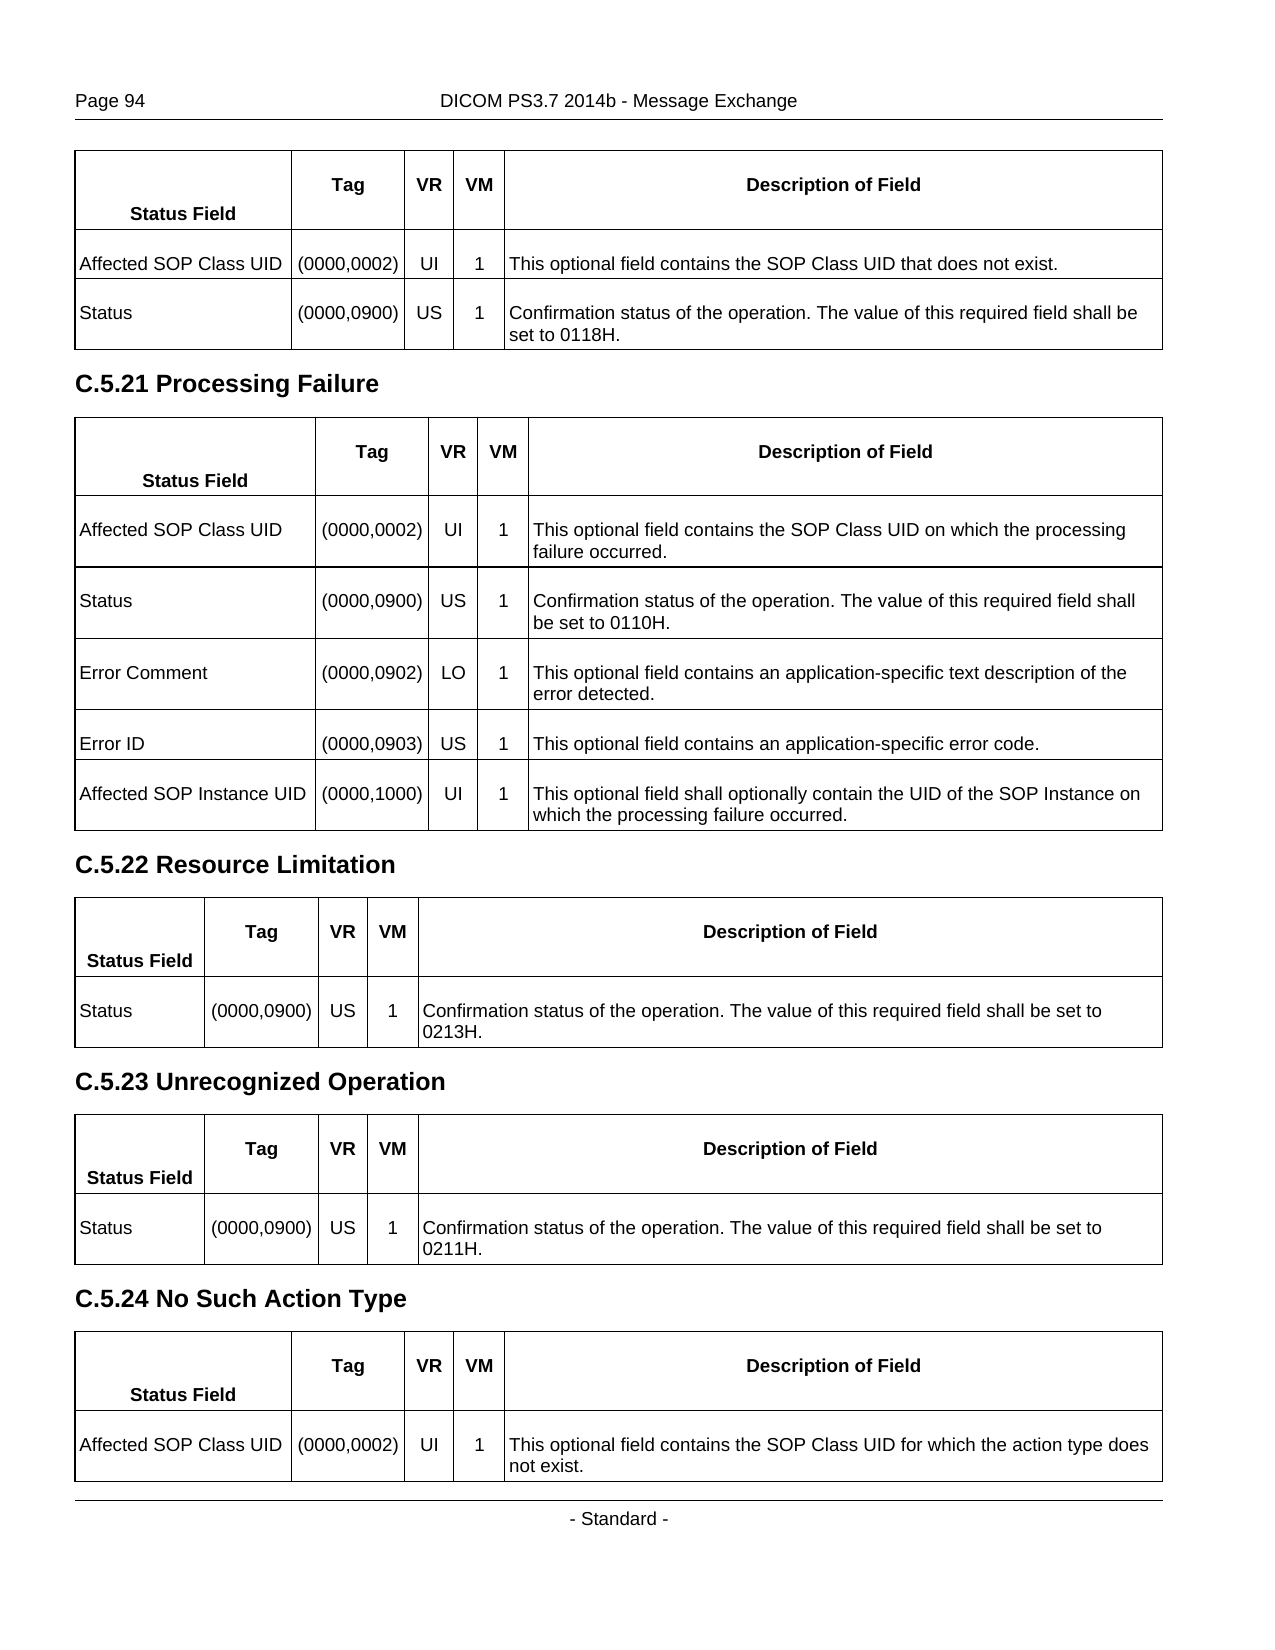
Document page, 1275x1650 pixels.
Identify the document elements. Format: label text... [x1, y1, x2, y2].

table_header Status Field [76, 418, 315, 495]
table_header VR [429, 418, 477, 495]
table_cell 1 [454, 1411, 504, 1481]
table_header Tag [292, 1332, 404, 1409]
table_cell This optional field shall optionally contain the UID of the SOP Instance on which the processing failure occurred. [529, 760, 1162, 830]
table_header VM [478, 418, 528, 495]
table_cell (0000,0900) [205, 977, 318, 1047]
table_cell UI [405, 230, 453, 278]
table_cell This optional field contains the SOP Class UID for which the action type does not exist. [505, 1411, 1162, 1481]
table_cell Affected SOP Class UID [76, 1411, 291, 1481]
table_header Tag [292, 151, 404, 228]
table_header Tag [205, 898, 318, 976]
table_cell (0000,0903) [316, 710, 428, 758]
table_header VM [454, 1332, 504, 1409]
table_cell 1 [478, 639, 528, 709]
table_header VM [368, 898, 418, 976]
table_cell 1 [478, 760, 528, 830]
table_cell Status [76, 1194, 204, 1264]
table_cell Affected SOP Instance UID [76, 760, 315, 830]
table_header VR [405, 151, 453, 228]
table_cell UI [429, 760, 477, 830]
table_header Description of Field [505, 151, 1162, 228]
table_cell (0000,0002) [292, 230, 404, 278]
table_cell (0000,1000) [316, 760, 428, 830]
table_cell US [319, 1194, 367, 1264]
table_header Status Field [76, 1115, 204, 1192]
table_cell Confirmation status of the operation. The value of this required field shall be set to 0110H. [529, 568, 1162, 638]
table_cell 1 [368, 977, 418, 1047]
table_cell US [319, 977, 367, 1047]
table_cell UI [405, 1411, 453, 1481]
text C.5.21 Processing Failure [75, 369, 1162, 398]
table_cell (0000,0900) [292, 279, 404, 349]
table_cell This optional field contains an application-specific error code. [529, 710, 1162, 758]
table_cell 1 [478, 568, 528, 638]
table_cell US [429, 710, 477, 758]
table_cell This optional field contains an application-specific text description of the error detected. [529, 639, 1162, 709]
table_cell (0000,0900) [205, 1194, 318, 1264]
table_cell Error Comment [76, 639, 315, 709]
table_header VM [454, 151, 504, 228]
table_cell This optional field contains the SOP Class UID on which the processing failure occurred. [529, 496, 1162, 566]
table_cell This optional field contains the SOP Class UID that does not exist. [505, 230, 1162, 278]
table_cell 1 [454, 230, 504, 278]
table_cell Confirmation status of the operation. The value of this required field shall be set to 0211H. [419, 1194, 1162, 1264]
table_header Description of Field [529, 418, 1162, 495]
table_cell 1 [478, 710, 528, 758]
table_cell 1 [454, 279, 504, 349]
table_header VR [319, 1115, 367, 1192]
text C.5.24 No Such Action Type [75, 1283, 1162, 1312]
table_header Status Field [76, 151, 291, 228]
table_cell (0000,0002) [316, 496, 428, 566]
table_cell Status [76, 977, 204, 1047]
table_cell (0000,0002) [292, 1411, 404, 1481]
table_header Description of Field [419, 1115, 1162, 1192]
table_header VM [368, 1115, 418, 1192]
table_header Tag [316, 418, 428, 495]
table_cell (0000,0900) [316, 568, 428, 638]
table_cell Status [76, 568, 315, 638]
table_header Description of Field [419, 898, 1162, 976]
table_cell Affected SOP Class UID [76, 230, 291, 278]
table_header VR [405, 1332, 453, 1409]
table_header VR [319, 898, 367, 976]
table_header Tag [205, 1115, 318, 1192]
table_header Status Field [76, 1332, 291, 1409]
table_cell Confirmation status of the operation. The value of this required field shall be set to 0213H. [419, 977, 1162, 1047]
table_cell Affected SOP Class UID [76, 496, 315, 566]
table_cell UI [429, 496, 477, 566]
table_cell (0000,0902) [316, 639, 428, 709]
table_cell Status [76, 279, 291, 349]
table_cell US [429, 568, 477, 638]
table_header Description of Field [505, 1332, 1162, 1409]
table_cell LO [429, 639, 477, 709]
text C.5.22 Resource Limitation [75, 849, 1162, 878]
table_cell Error ID [76, 710, 315, 758]
table_header Status Field [76, 898, 204, 976]
table_cell US [405, 279, 453, 349]
text C.5.23 Unrecognized Operation [75, 1067, 1162, 1095]
table_cell 1 [368, 1194, 418, 1264]
table_cell Confirmation status of the operation. The value of this required field shall be set to 0118H. [505, 279, 1162, 349]
table_cell 1 [478, 496, 528, 566]
